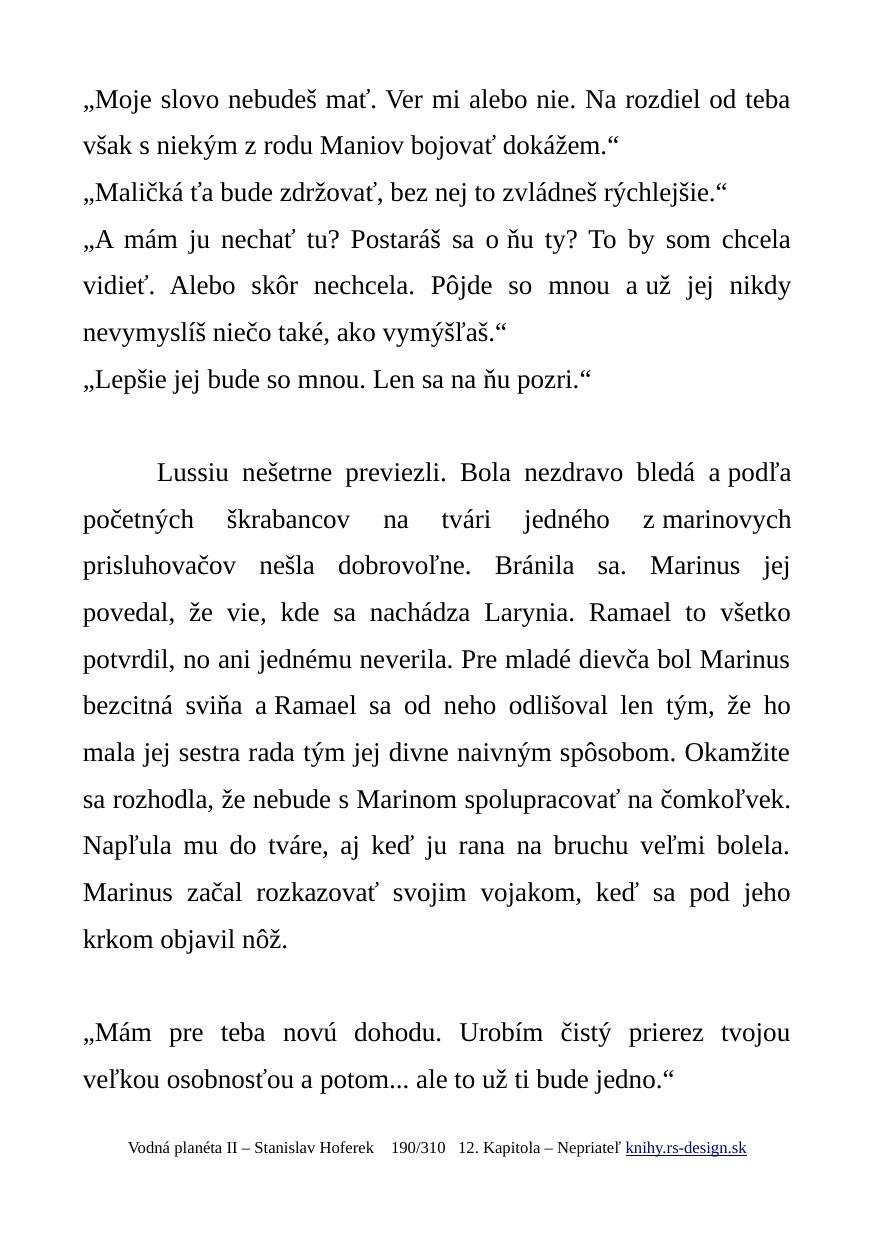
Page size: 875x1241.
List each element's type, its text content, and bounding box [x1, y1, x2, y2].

text „Maličká ťa bude zdržovať, bez nej to zvládneš rýchlejšie.“ [83, 176, 791, 207]
text „A mám ju nechať tu? Postaráš sa o ňu ty? To by som chcela vidieť. Alebo skôr nechcela. Pôjde so mnou a už jej nikdy nevymyslíš niečo také, ako vymýšľaš.“ [83, 223, 791, 347]
text Lussiu nešetrne previezli. Bola nezdravo bledá a podľa početných škrabancov na tvári jedného z marinovych prisluhovačov nešla dobrovoľne. Bránila sa. Marinus jej povedal, že vie, kde sa nachádza Larynia. Ramael to všetko potvrdil, no ani jednému neverila. Pre mladé dievča bol Marinus bezcitná sviňa a Ramael sa od neho odlišoval len tým, že ho mala jej sestra rada tým jej divne naivným spôsobom. Okamžite sa rozhodla, že nebude s Marinom spolupracovať na čomkoľvek. Napľula mu do tváre, aj keď ju rana na bruchu veľmi bolela. Marinus začal rozkazovať svojim vojakom, keď sa pod jeho krkom objavil nôž. [83, 456, 791, 954]
text „Lepšie jej bude so mnou. Len sa na ňu pozri.“ [83, 363, 791, 394]
text „Mám pre teba novú dohodu. Urobím čistý prierez tvojou veľkou osobnosťou a potom... ale to už ti bude jedno.“ [83, 1016, 791, 1094]
text „Moje slovo nebudeš mať. Ver mi alebo nie. Na rozdiel od teba však s niekým z rodu Maniov bojovať dokážem.“ [83, 83, 791, 161]
